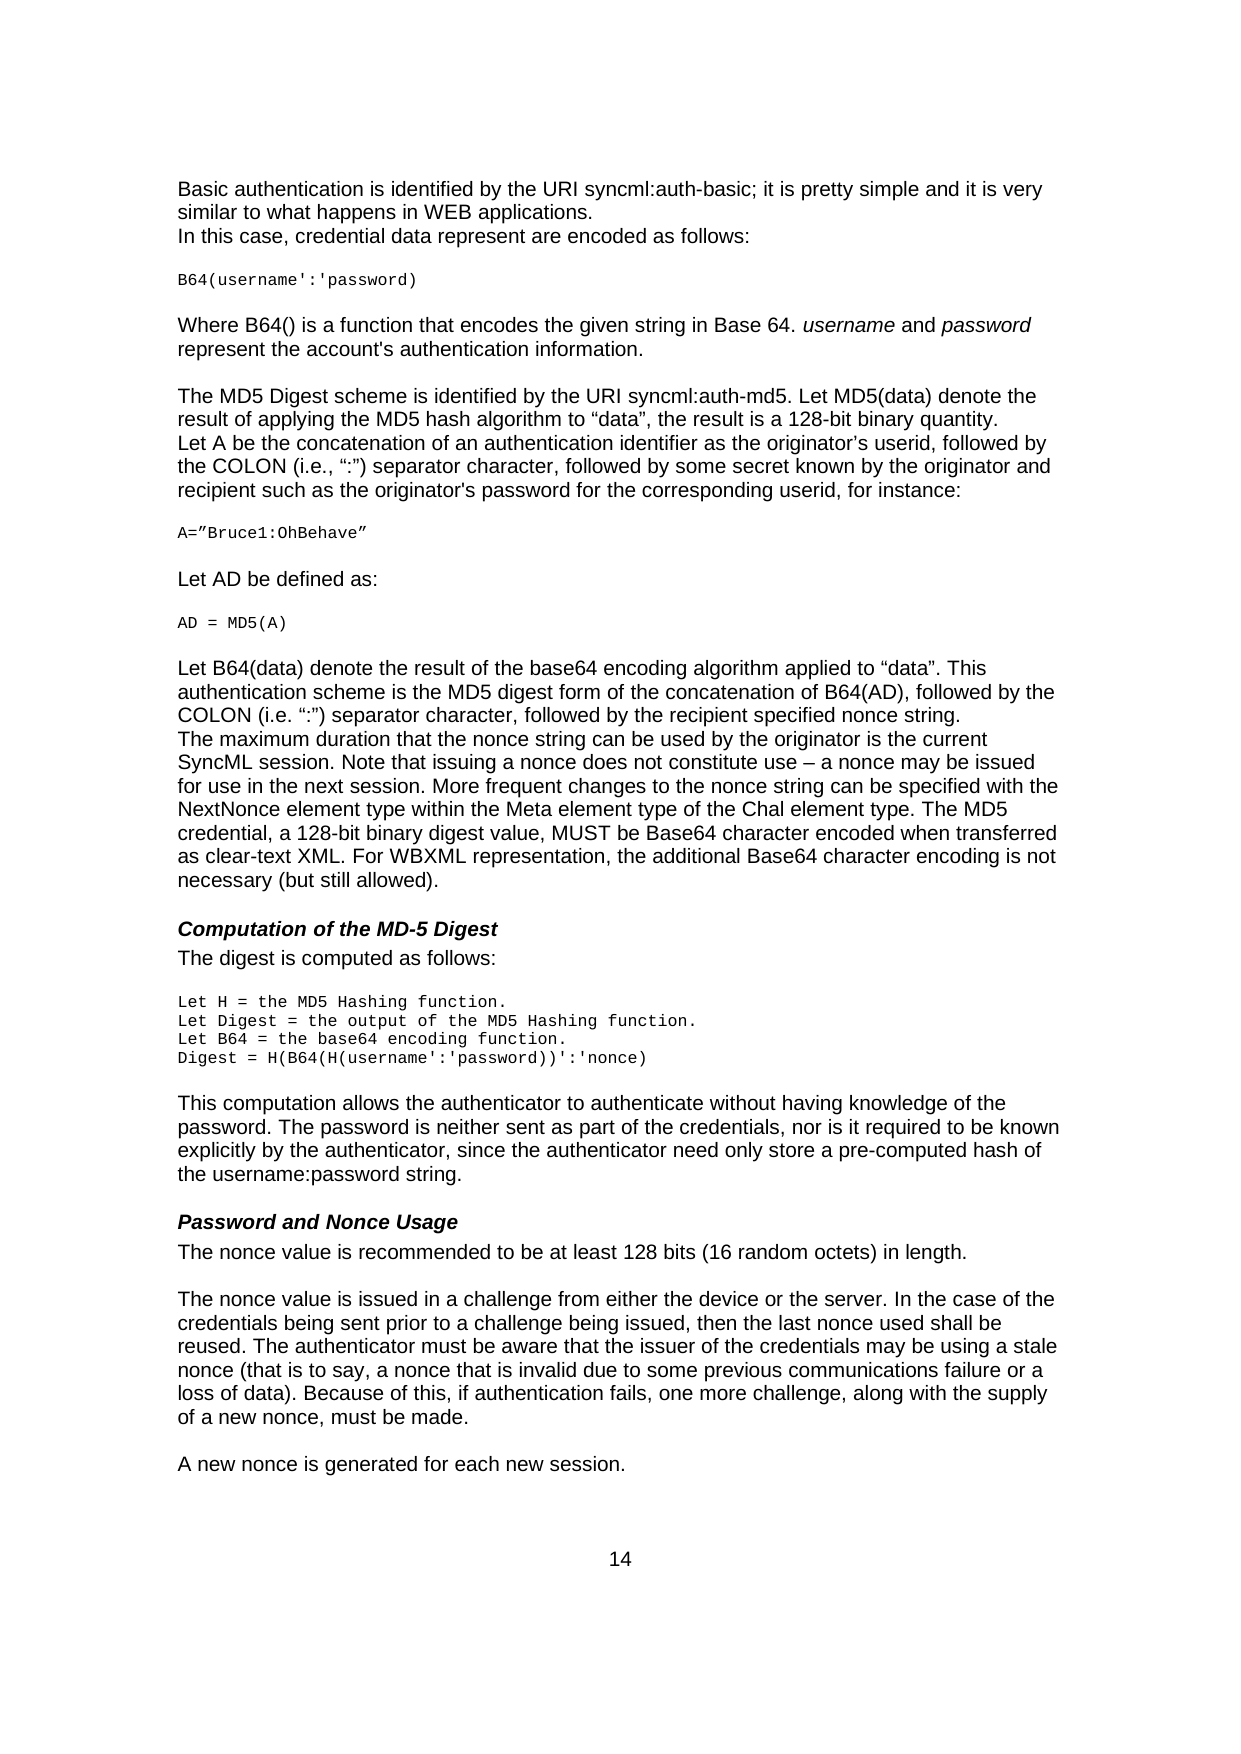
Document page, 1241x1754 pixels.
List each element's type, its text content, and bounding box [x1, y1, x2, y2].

text Digest = H(B64(H(username':'password))':'nonce) [177, 1049, 1063, 1068]
text A new nonce is generated for each new session. [177, 1452, 1063, 1476]
text Let B64 = the base64 encoding function. [177, 1031, 1063, 1049]
subtitle Computation of the MD-5 Digest [177, 917, 1063, 941]
text The MD5 Digest scheme is identified by the URI syncml:auth-md5. Let MD5(data) denote the result of applying the MD5 hash algorithm to “data”, the result is a 128-bit binary quantity. [177, 384, 1063, 431]
text A=”Bruce1:OhBehave” [177, 525, 1063, 544]
text Let B64(data) denote the result of the base64 encoding algorithm applied to “data”. This authentication scheme is the MD5 digest form of the concatenation of B64(AD), followed by the COLON (i.e. “:”) separator character, followed by the recipient specified nonce string. [177, 657, 1063, 727]
text In this case, credential data represent are encoded as follows: [177, 224, 1063, 248]
text This computation allows the authenticator to authenticate without having knowledge of the password. The password is neither sent as part of the credentials, nor is it required to be known explicitly by the authenticator, since the authenticator need only store a pre-computed hash of the username:password string. [177, 1092, 1063, 1186]
text Basic authentication is identified by the URI syncml:auth-basic; it is pretty simple and it is very similar to what happens in WEB applications. [177, 177, 1063, 224]
text The digest is computed as follows: [177, 947, 1063, 970]
text Let AD be defined as: [177, 567, 1063, 591]
text Where B64() is a function that encodes the given string in Base 64. username and password represent the account's authentication information. [177, 313, 1063, 361]
text The nonce value is issued in a challenge from either the device or the server. In the case of the credentials being sent prior to a challenge being issued, then the last nonce used shall be reused. The authenticator must be aware that the issuer of the credentials may be using a stale nonce (that is to say, a nonce that is invalid due to some previous communications failure or a loss of data). Because of this, if authentication fails, one more challenge, along with the supply of a new nonce, must be made. [177, 1288, 1063, 1429]
text Let Digest = the output of the MD5 Hashing function. [177, 1012, 1063, 1031]
text Let H = the MD5 Hashing function. [177, 994, 1063, 1012]
text The maximum duration that the nonce string can be used by the originator is the current SyncML session. Note that issuing a nonce does not constitute use – a nonce may be issued for use in the next session. More frequent changes to the nonce string can be specified with the NextNonce element type within the Meta element type of the Chal element type. The MD5 credential, a 128-bit binary digest value, MUST be Base64 character encoded when transferred as clear-text XML. For WBXML representation, the additional Base64 character encoding is not necessary (but still allowed). [177, 727, 1063, 892]
text B64(username':'password) [177, 271, 1063, 290]
text The nonce value is recommended to be at least 128 bits (16 random octets) in length. [177, 1241, 1063, 1264]
text AD = MD5(A) [177, 614, 1063, 633]
text Let A be the concatenation of an authentication identifier as the originator’s userid, followed by the COLON (i.e., “:”) separator character, followed by some secret known by the originator and recipient such as the originator's password for the corresponding userid, for instance: [177, 431, 1063, 502]
subtitle Password and Nonce Usage [177, 1211, 1063, 1234]
